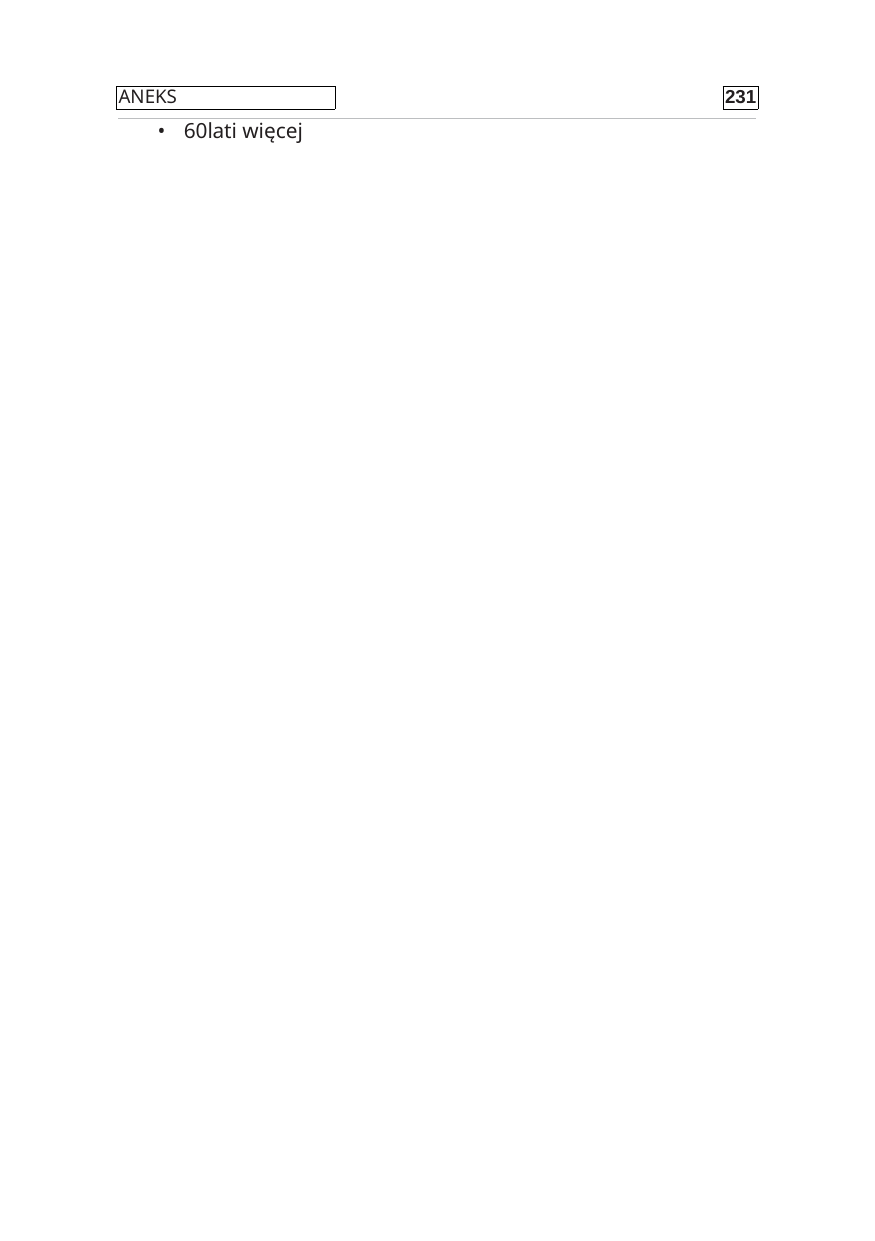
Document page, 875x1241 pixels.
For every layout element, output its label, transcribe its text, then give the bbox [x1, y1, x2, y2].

list 60lati więcej [157, 117, 768, 145]
